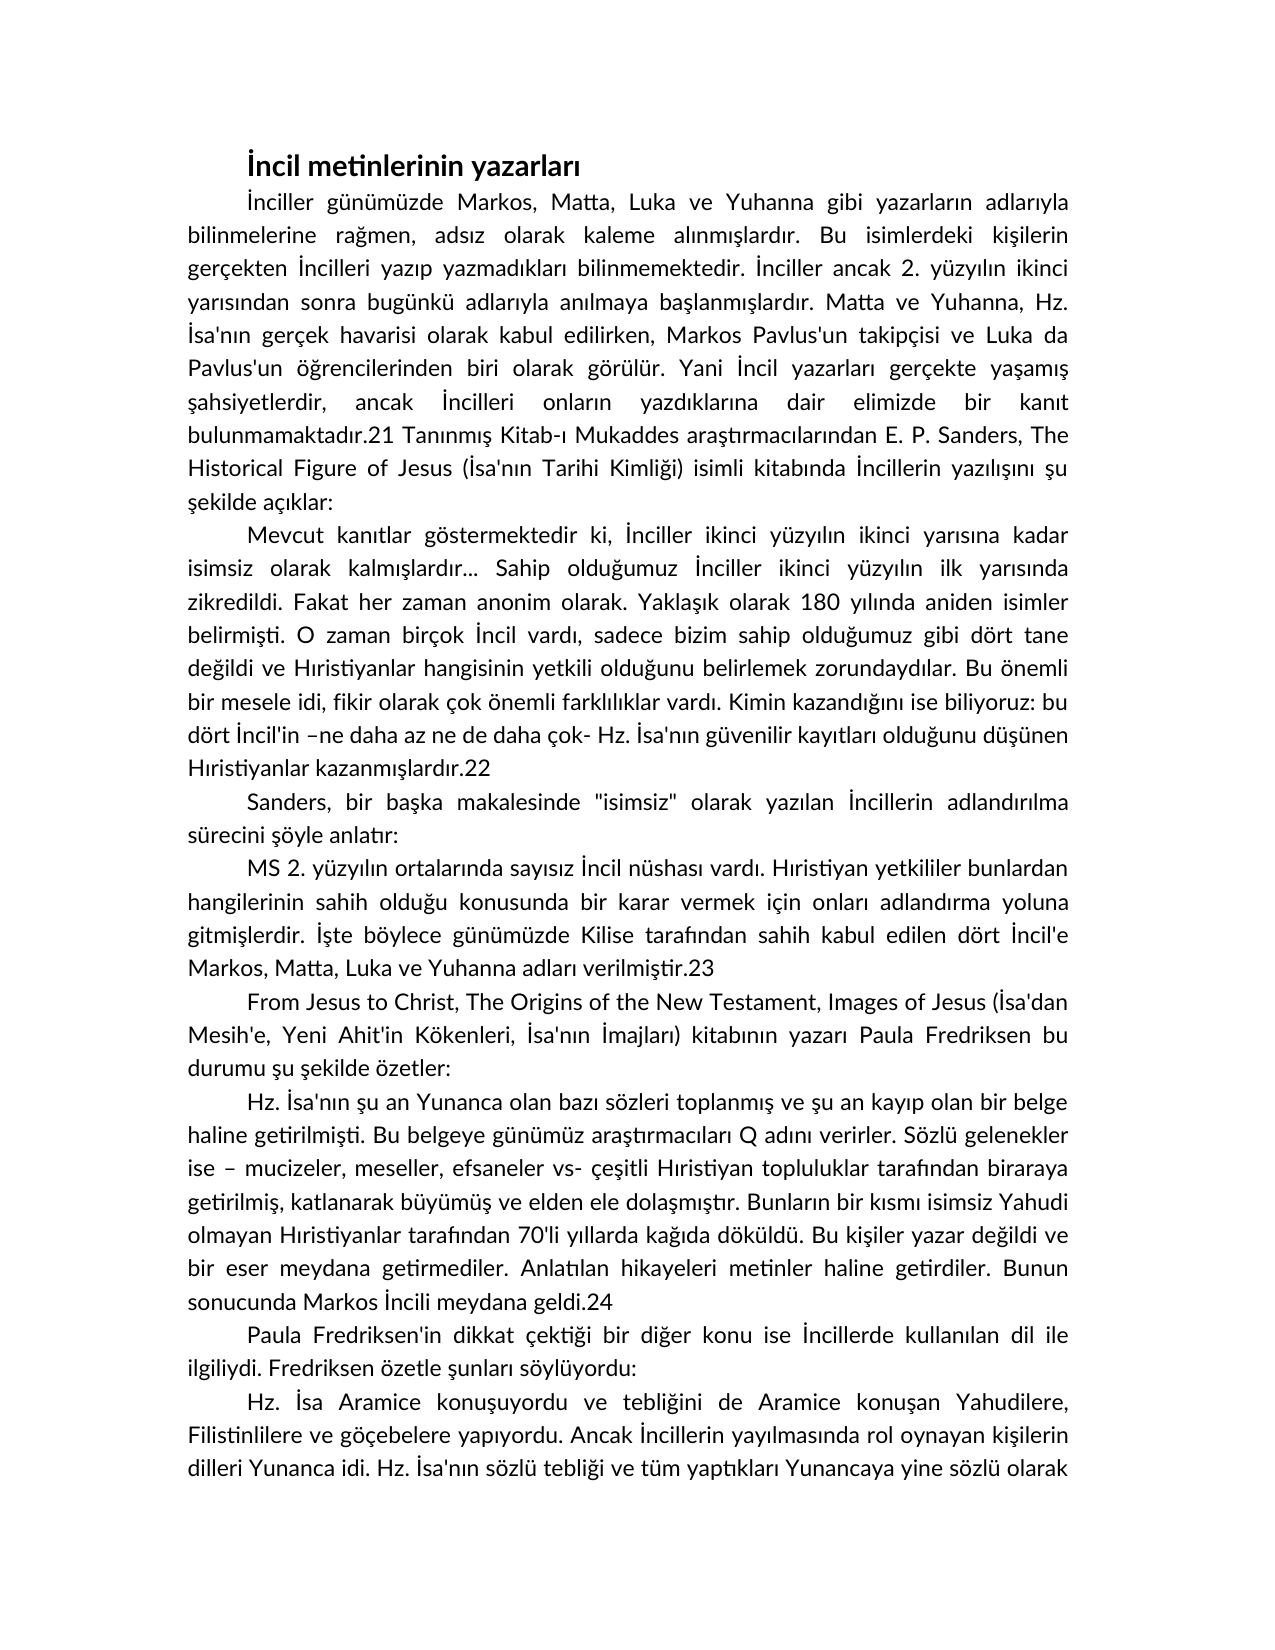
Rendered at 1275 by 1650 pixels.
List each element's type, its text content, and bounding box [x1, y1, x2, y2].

text Hz. İsa'nın şu an Yunanca olan bazı sözleri toplanmış ve şu an kayıp olan bir belge haline getirilmişti. Bu belgeye günümüz araştırmacıları Q adını verirler. Sözlü gelenekler ise – mucizeler, meseller, efsaneler vs- çeşitli Hıristiyan topluluklar tarafından biraraya getirilmiş, katlanarak büyümüş ve elden ele dolaşmıştır. Bunların bir kısmı isimsiz Yahudi olmayan Hıristiyanlar tarafından 70'li yıllarda kağıda döküldü. Bu kişiler yazar değildi ve bir eser meydana getirmediler. Anlatılan hikayeleri metinler haline getirdiler. Bunun sonucunda Markos İncili meydana geldi.24 [187, 1083, 1070, 1317]
text MS 2. yüzyılın ortalarında sayısız İncil nüshası vardı. Hıristiyan yetkililer bunlardan hangilerinin sahih olduğu konusunda bir karar vermek için onları adlandırma yoluna gitmişlerdir. İşte böylece günümüzde Kilise tarafından sahih kabul edilen dört İncil'e Markos, Matta, Luka ve Yuhanna adları verilmiştir.23 [187, 850, 1070, 983]
text Hz. İsa Aramice konuşuyordu ve tebliğini de Aramice konuşan Yahudilere, Filistinlilere ve göçebelere yapıyordu. Ancak İncillerin yayılmasında rol oynayan kişilerin dilleri Yunanca idi. Hz. İsa'nın sözlü tebliği ve tüm yaptıkları Yunancaya yine sözlü olarak [187, 1383, 1070, 1483]
text Paula Fredriksen'in dikkat çektiği bir diğer konu ise İncillerde kullanılan dil ile ilgiliydi. Fredriksen özetle şunları söylüyordu: [187, 1317, 1070, 1383]
text İncil metinlerinin yazarları [187, 150, 1070, 183]
text From Jesus to Christ, The Origins of the New Testament, Images of Jesus (İsa'dan Mesih'e, Yeni Ahit'in Kökenleri, İsa'nın İmajları) kitabının yazarı Paula Fredriksen bu durumu şu şekilde özetler: [187, 983, 1070, 1083]
text Sanders, bir başka makalesinde "isimsiz" olarak yazılan İncillerin adlandırılma sürecini şöyle anlatır: [187, 783, 1070, 850]
text Mevcut kanıtlar göstermektedir ki, İnciller ikinci yüzyılın ikinci yarısına kadar isimsiz olarak kalmışlardır... Sahip olduğumuz İnciller ikinci yüzyılın ilk yarısında zikredildi. Fakat her zaman anonim olarak. Yaklaşık olarak 180 yılında aniden isimler belirmişti. O zaman birçok İncil vardı, sadece bizim sahip olduğumuz gibi dört tane değildi ve Hıristiyanlar hangisinin yetkili olduğunu belirlemek zorundaydılar. Bu önemli bir mesele idi, fikir olarak çok önemli farklılıklar vardı. Kimin kazandığını ise biliyoruz: bu dört İncil'in –ne daha az ne de daha çok- Hz. İsa'nın güvenilir kayıtları olduğunu düşünen Hıristiyanlar kazanmışlardır.22 [187, 517, 1070, 783]
text İnciller günümüzde Markos, Matta, Luka ve Yuhanna gibi yazarların adlarıyla bilinmelerine rağmen, adsız olarak kaleme alınmışlardır. Bu isimlerdeki kişilerin gerçekten İncilleri yazıp yazmadıkları bilinmemektedir. İnciller ancak 2. yüzyılın ikinci yarısından sonra bugünkü adlarıyla anılmaya başlanmışlardır. Matta ve Yuhanna, Hz. İsa'nın gerçek havarisi olarak kabul edilirken, Markos Pavlus'un takipçisi ve Luka da Pavlus'un öğrencilerinden biri olarak görülür. Yani İncil yazarları gerçekte yaşamış şahsiyetlerdir, ancak İncilleri onların yazdıklarına dair elimizde bir kanıt bulunmamaktadır.21 Tanınmış Kitab-ı Mukaddes araştırmacılarından E. P. Sanders, The Historical Figure of Jesus (İsa'nın Tarihi Kimliği) isimli kitabında İncillerin yazılışını şu şekilde açıklar: [187, 183, 1070, 517]
